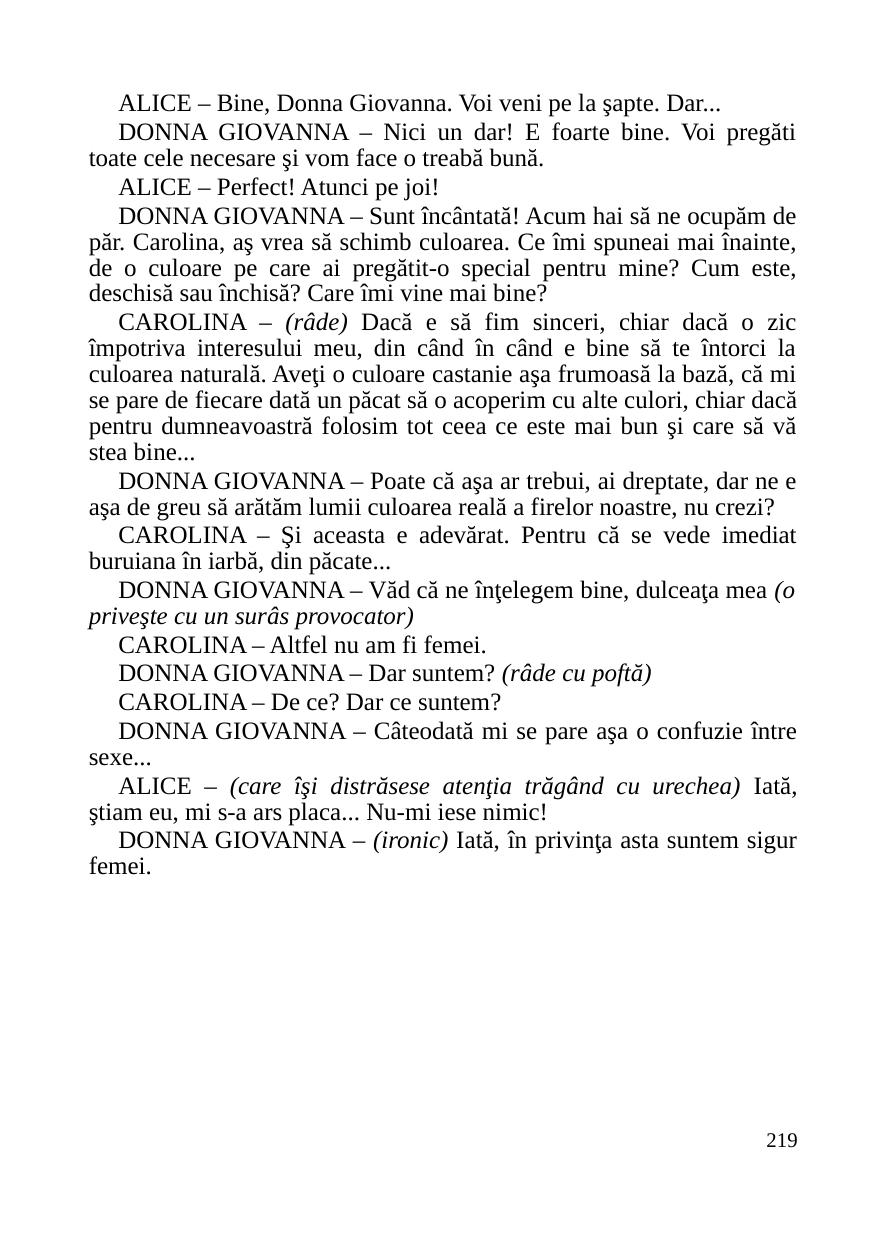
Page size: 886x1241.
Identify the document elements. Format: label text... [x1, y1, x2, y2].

text CAROLINA – De ce? Dar ce suntem? [88, 687, 797, 716]
text CAROLINA – Altfel nu am fi femei. [88, 630, 797, 658]
text ALICE – (care îşi distrăsese atenţia trăgând cu urechea) Iată, ştiam eu, mi s-a ars placa... Nu-mi iese nimic! [88, 771, 797, 825]
text DONNA GIOVANNA – Sunt încântată! Acum hai să ne ocupăm de păr. Carolina, aş vrea să schimb culoarea. Ce îmi spuneai mai înainte, de o culoare pe care ai pregătit-o special pentru mine? Cum este, deschisă sau închisă? Care îmi vine mai bine? [88, 201, 797, 307]
text DONNA GIOVANNA – Văd că ne înţelegem bine, dulceaţa mea (o priveşte cu un surâs provocator) [88, 575, 797, 630]
text ALICE – Bine, Donna Giovanna. Voi veni pe la şapte. Dar... [88, 88, 797, 117]
text CAROLINA – (râde) Dacă e să fim sinceri, chiar dacă o zic împotriva interesului meu, din când în când e bine să te întorci la culoarea naturală. Aveţi o culoare castanie aşa frumoasă la bază, că mi se pare de fiecare dată un păcat să o acoperim cu alte culori, chiar dacă pentru dumneavoastră folosim tot ceea ce este mai bun şi care să vă stea bine... [88, 307, 797, 466]
text CAROLINA – Şi aceasta e adevărat. Pentru că se vede imediat buruiana în iarbă, din păcate... [88, 520, 797, 575]
text DONNA GIOVANNA – Poate că aşa ar trebui, ai dreptate, dar ne e aşa de greu să arătăm lumii culoarea reală a firelor noastre, nu crezi? [88, 466, 797, 520]
text DONNA GIOVANNA – Nici un dar! E foarte bine. Voi pregăti toate cele necesare şi vom face o treabă bună. [88, 117, 797, 172]
text DONNA GIOVANNA – (ironic) Iată, în privinţa asta suntem sigur femei. [88, 825, 797, 880]
text DONNA GIOVANNA – Dar suntem? (râde cu poftă) [88, 658, 797, 687]
text DONNA GIOVANNA – Câteodată mi se pare aşa o confuzie între sexe... [88, 716, 797, 771]
text ALICE – Perfect! Atunci pe joi! [88, 172, 797, 201]
